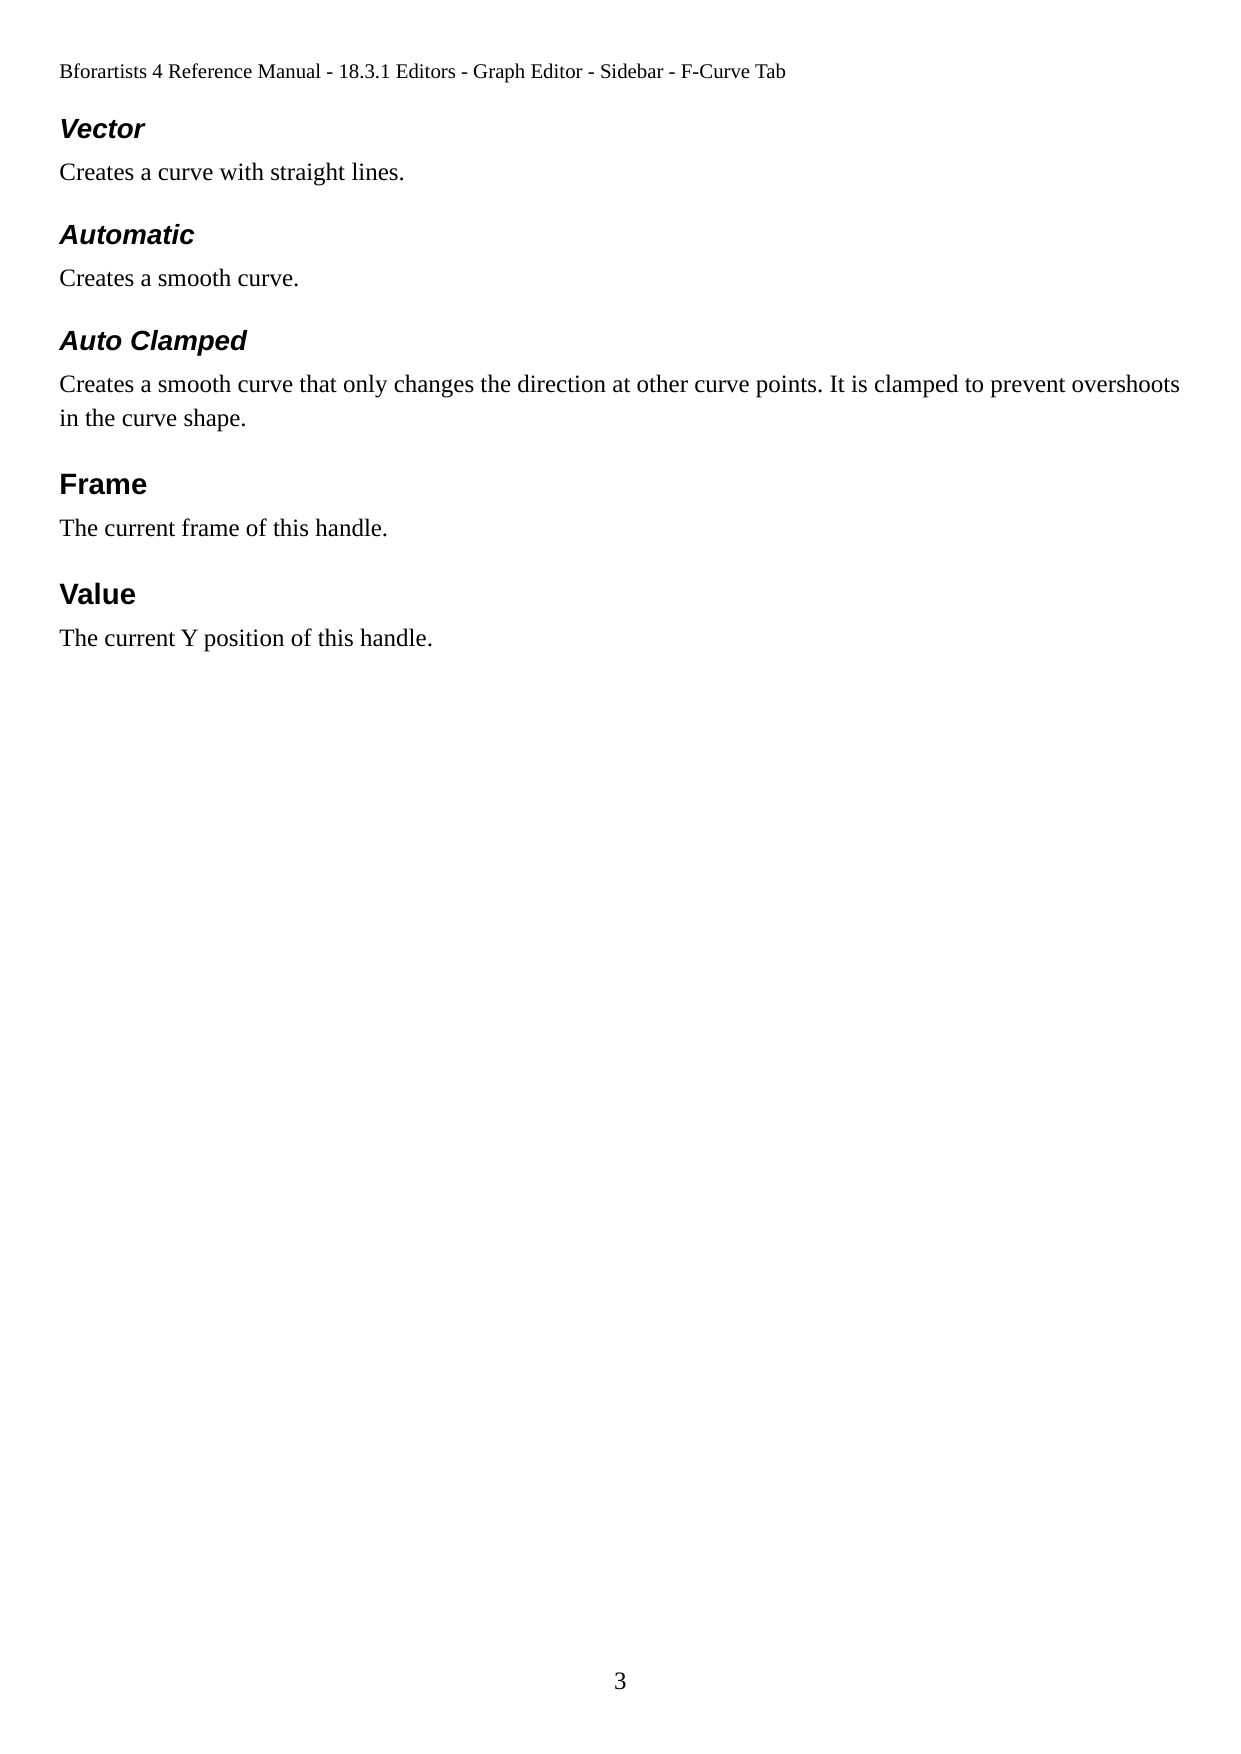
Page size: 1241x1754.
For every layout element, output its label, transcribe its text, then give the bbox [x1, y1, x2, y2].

subtitle Vector [59, 113, 1181, 144]
subtitle Value [59, 577, 1181, 611]
text Creates a smooth curve that only changes the direction at other curve points. It is clamped to prevent overshoots in the curve shape. [59, 369, 1181, 432]
subtitle Auto Clamped [59, 324, 1181, 356]
text The current Y position of this handle. [59, 623, 1181, 652]
subtitle Frame [59, 467, 1181, 501]
text Creates a curve with straight lines. [59, 157, 1181, 186]
text Creates a smooth curve. [59, 263, 1181, 292]
subtitle Automatic [59, 218, 1181, 250]
text The current frame of this handle. [59, 513, 1181, 542]
